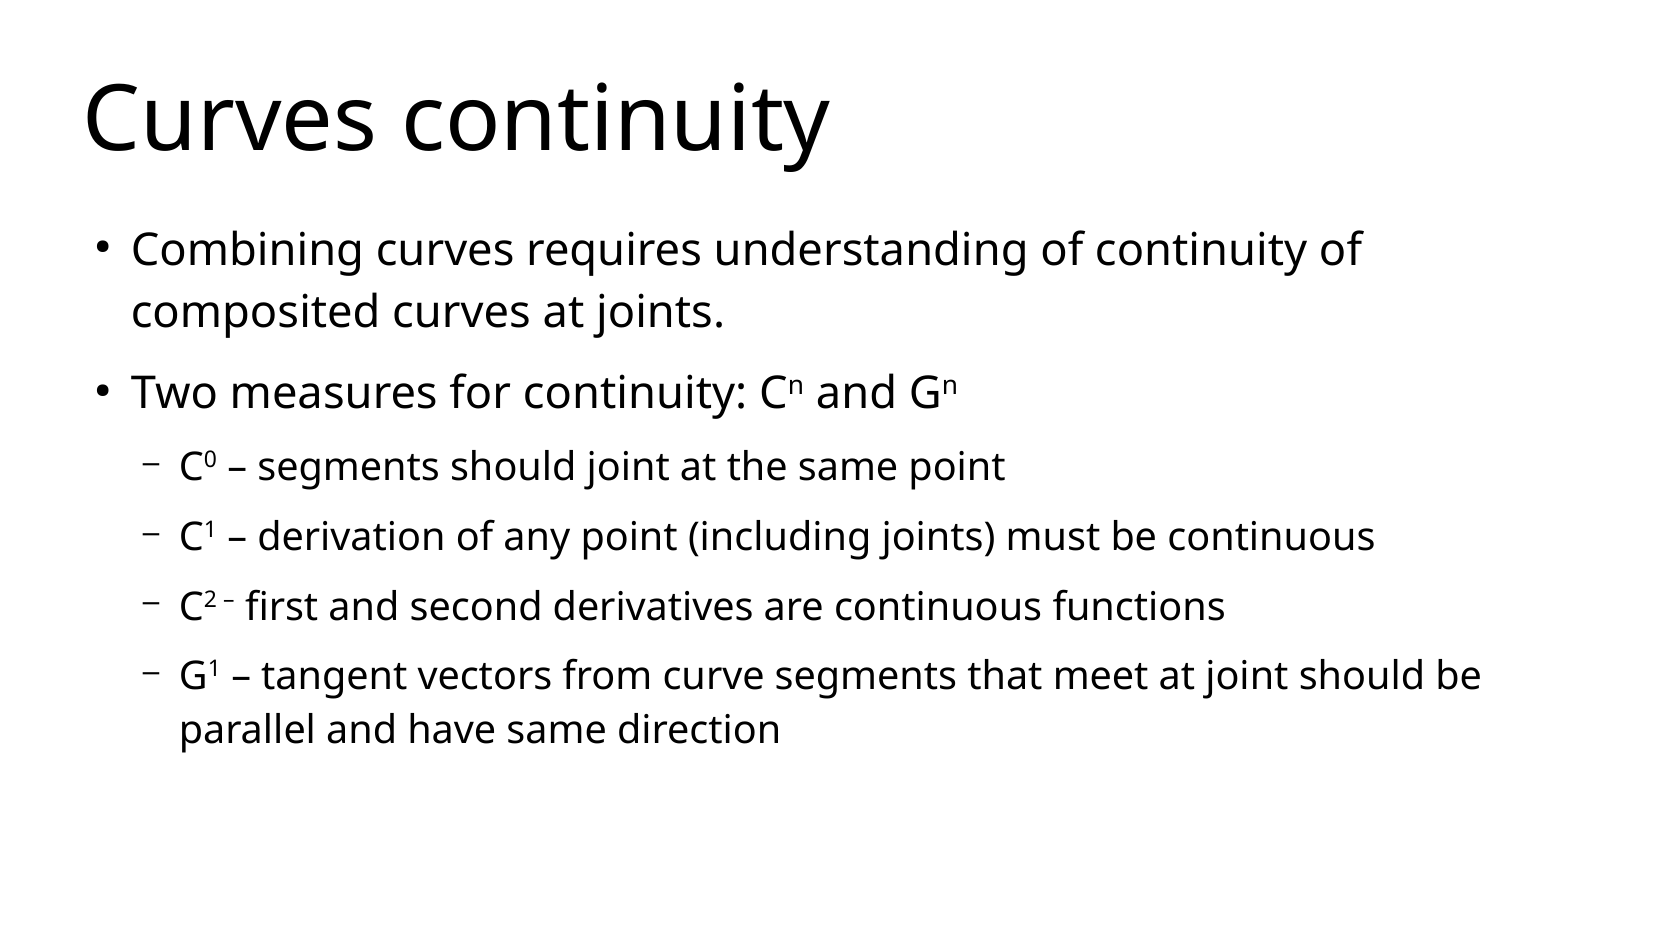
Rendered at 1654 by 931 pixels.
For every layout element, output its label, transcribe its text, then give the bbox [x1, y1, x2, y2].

list Combining curves requires understanding of continuity of composited curves at joints. Two measures for continuity: Cn and Gn C0 – segments should joint at the same point C1 – derivation of any point (including joints) must be continuous C2 – first and second derivatives are continuous functions G1 – tangent vectors from curve segments that meet at joint should be parallel and have same direction [82, 217, 1571, 758]
title Curves continuity [82, 37, 1571, 193]
